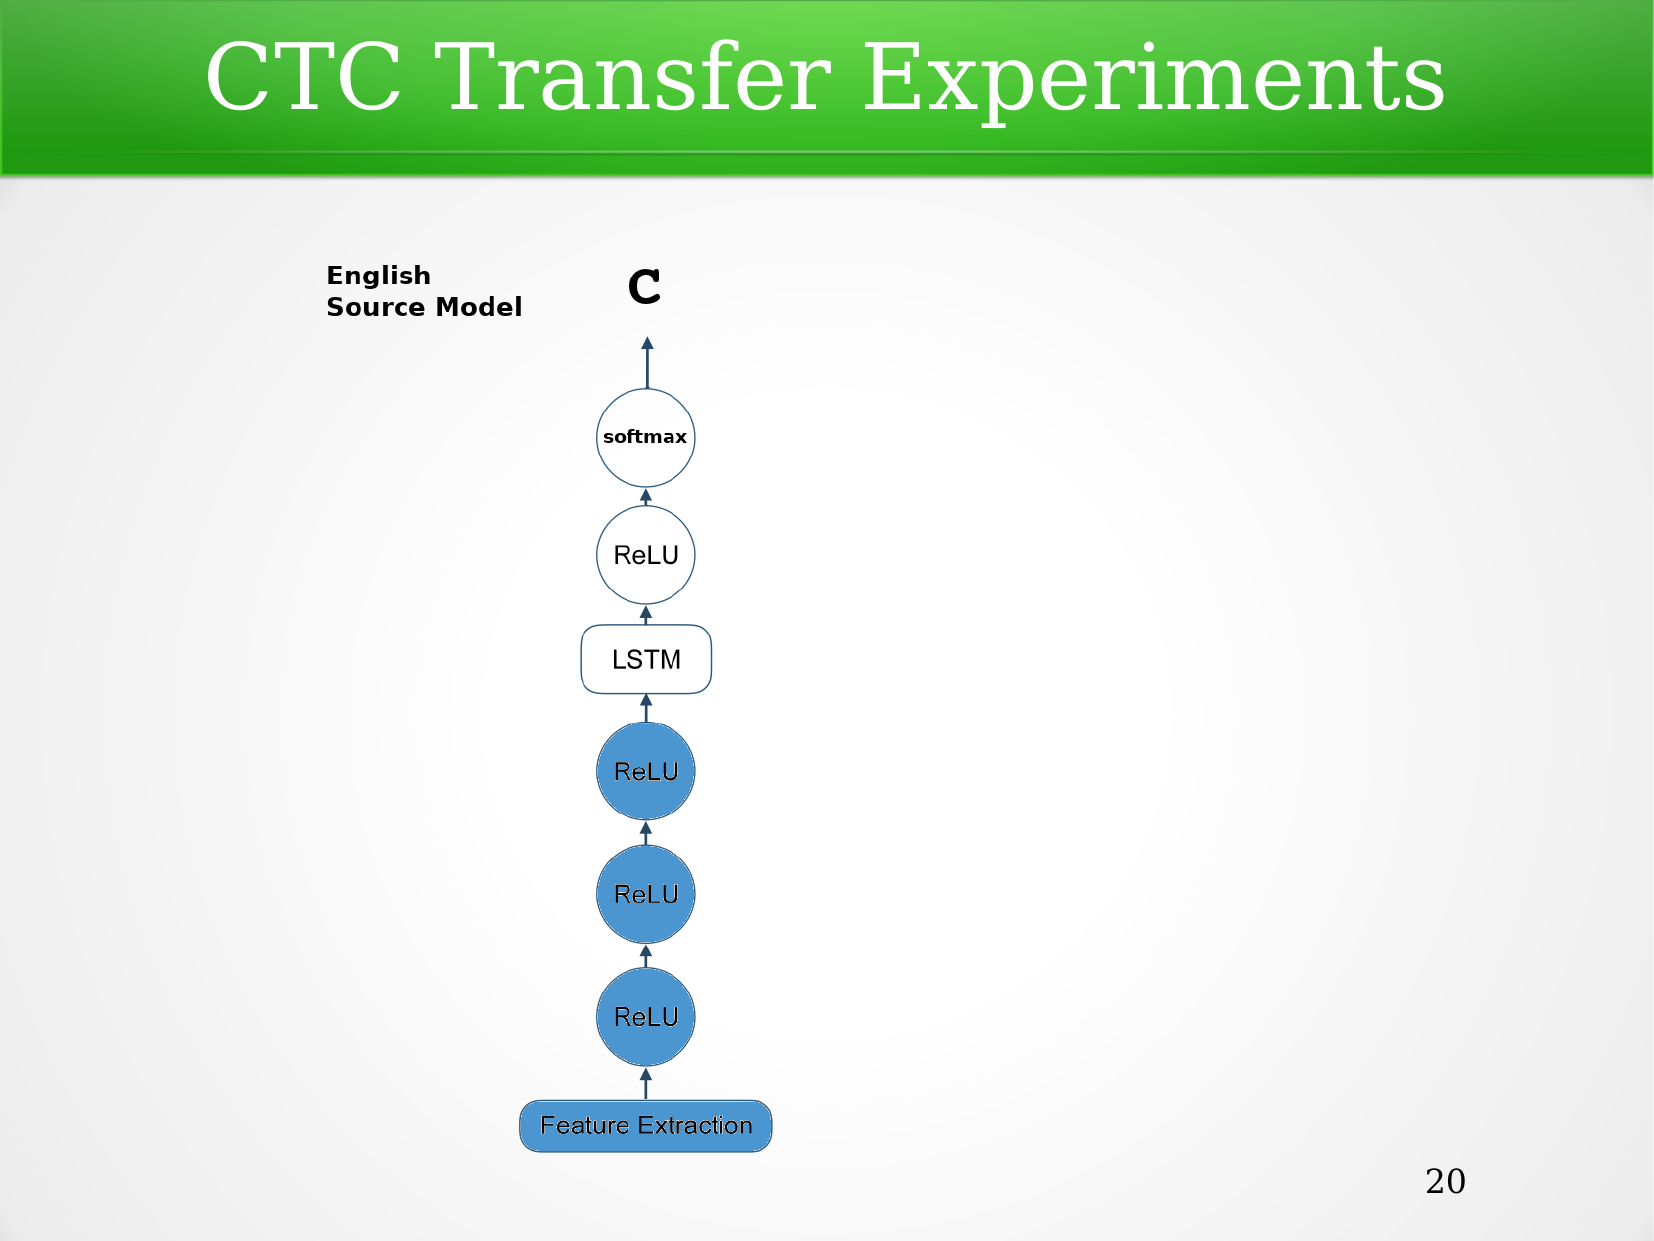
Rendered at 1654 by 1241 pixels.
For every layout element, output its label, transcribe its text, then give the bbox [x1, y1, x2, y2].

picture [0, 0, 1654, 1241]
title CTC Transfer Experiments [82, 11, 1571, 154]
